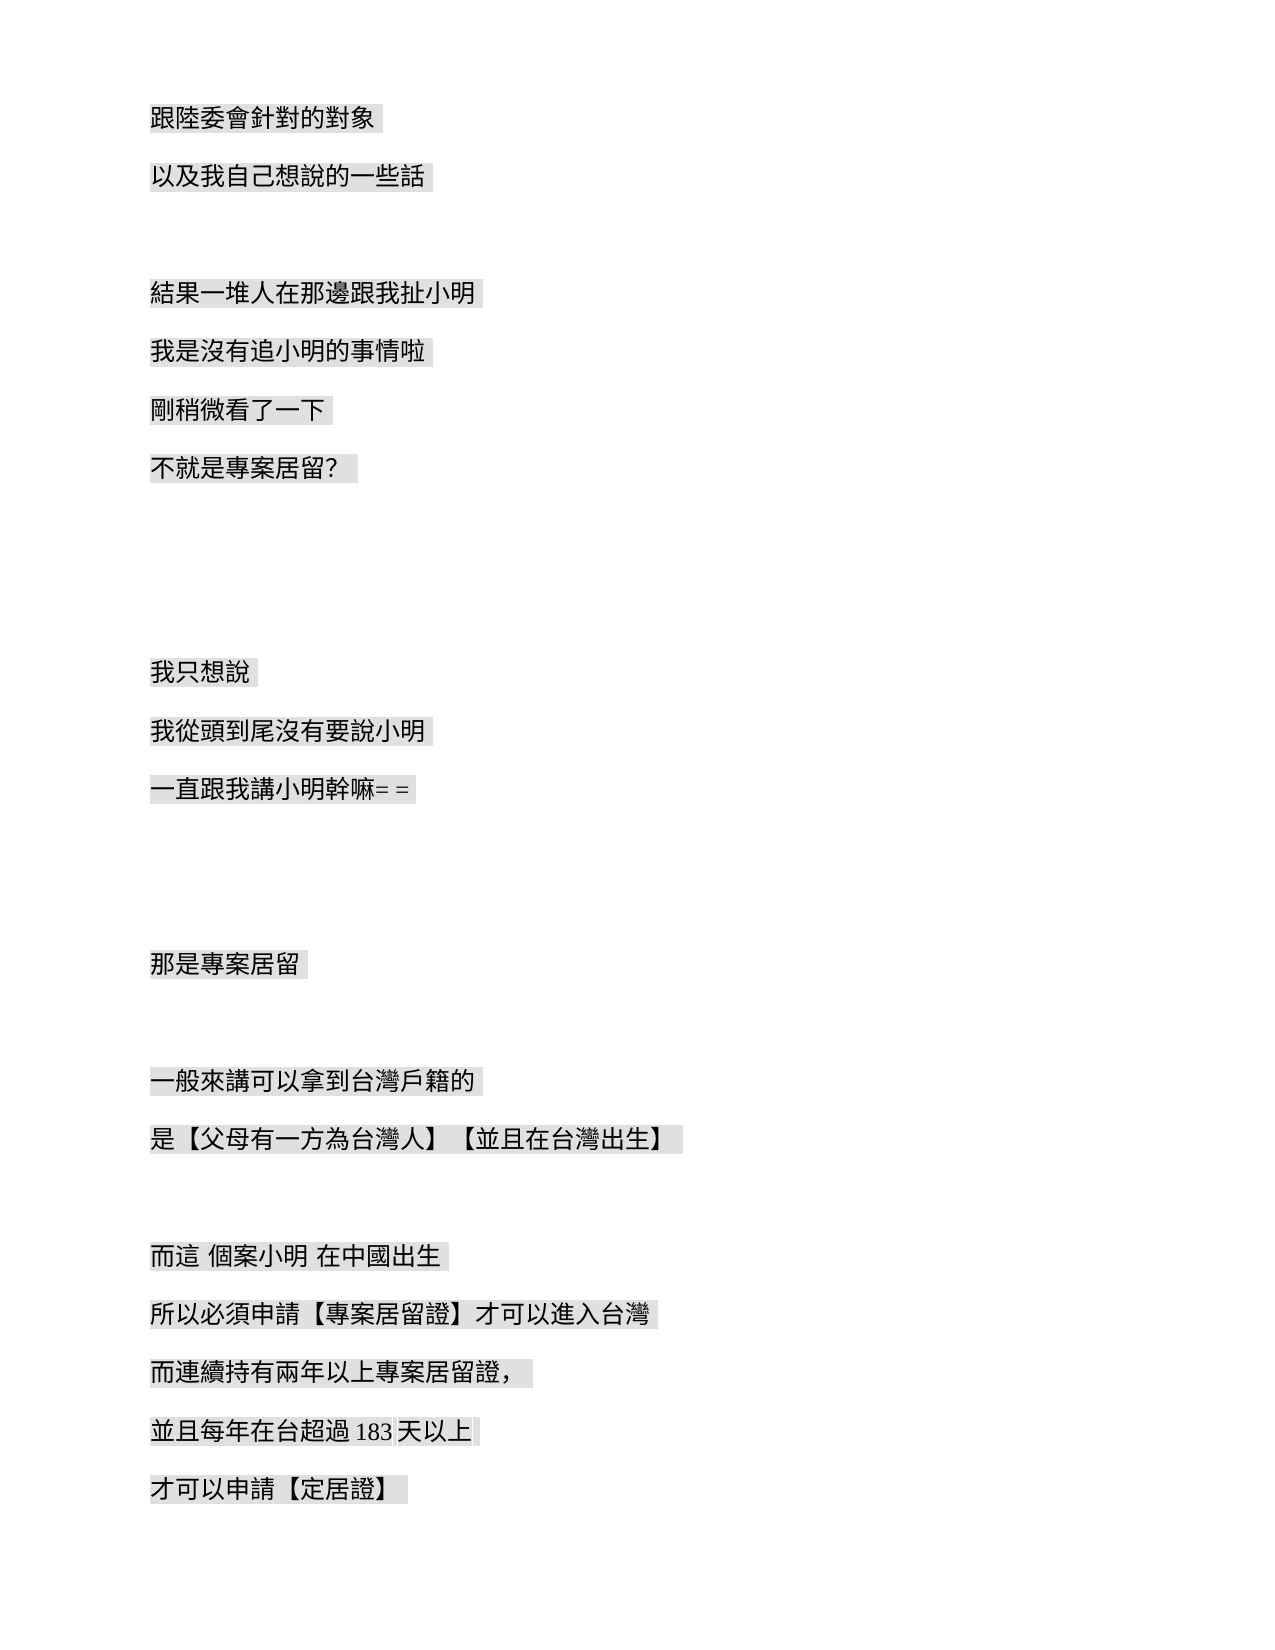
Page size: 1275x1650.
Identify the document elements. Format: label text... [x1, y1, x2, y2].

text 跟陸委會針對的對象 以及我自己想說的一些話 結果一堆人在那邊跟我扯小明 我是沒有追小明的事情啦 剛稍微看了一下 不就是專案居留？ 我只想說 我從頭到尾沒有要說小明 一直跟我講小明幹嘛= = 那是專案居留 一般來講可以拿到台灣戶籍的 是【父母有一方為台灣人】【並且在台灣出生】 而這 個案小明 在中國出生 所以必須申請【專案居留證】才可以進入台灣 而連續持有兩年以上專案居留證， 並且每年在台超過183天以上 才可以申請【定居證】 [150, 75, 1125, 1563]
